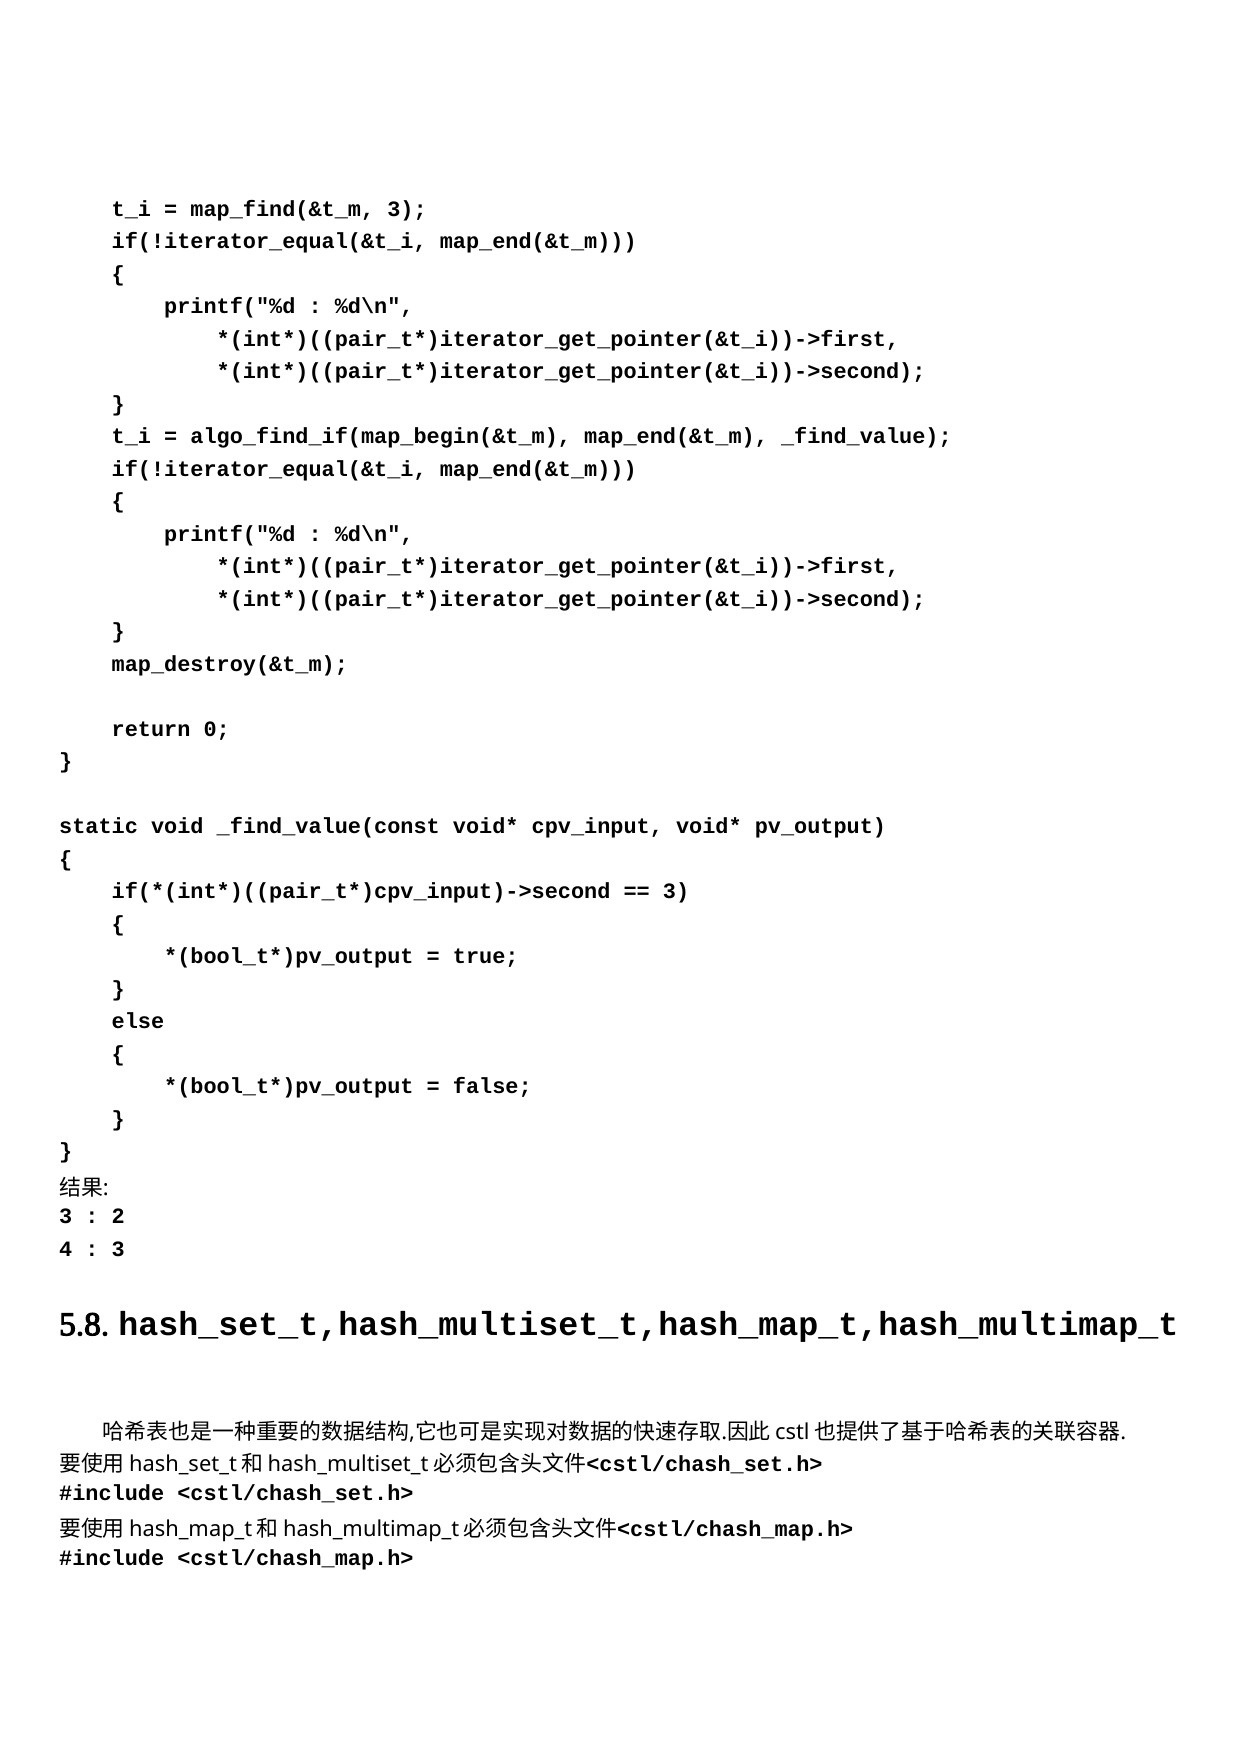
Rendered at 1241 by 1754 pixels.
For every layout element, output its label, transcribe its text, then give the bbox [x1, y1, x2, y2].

text *(int*)((pair_t*)iterator_get_pointer(&t_i))->first, [59, 324, 1181, 357]
text if(!iterator_equal(&t_i, map_end(&t_m))) [59, 227, 1181, 259]
text 结果: [59, 1169, 1181, 1202]
text map_destroy(&t_m); [59, 649, 1181, 682]
text if(*(int*)((pair_t*)cpv_input)->second == 3) [59, 877, 1181, 909]
text } [59, 747, 1181, 779]
text printf("%d : %d\n", [59, 519, 1181, 552]
subtitle hash_set_t,hash_multiset_t,hash_map_t,hash_multimap_t [59, 1294, 1181, 1359]
text } [59, 617, 1181, 649]
text *(int*)((pair_t*)iterator_get_pointer(&t_i))->second); [59, 357, 1181, 389]
text 4 : 3 [59, 1234, 1181, 1267]
text } [59, 1137, 1181, 1169]
text static void _find_value(const void* cpv_input, void* pv_output) [59, 812, 1181, 844]
text { [59, 844, 1181, 877]
text else [59, 1007, 1181, 1039]
text { [59, 909, 1181, 942]
text 要使用hash_set_t和hash_multiset_t必须包含头文件<cstl/chash_set.h> [59, 1446, 1181, 1478]
text } [59, 1104, 1181, 1137]
text { [59, 487, 1181, 519]
text #include <cstl/chash_map.h> [59, 1543, 1181, 1576]
text return 0; [59, 714, 1181, 747]
text 3 : 2 [59, 1202, 1181, 1234]
text t_i = algo_find_if(map_begin(&t_m), map_end(&t_m), _find_value); [59, 422, 1181, 454]
text { [59, 259, 1181, 292]
text printf("%d : %d\n", [59, 292, 1181, 324]
text if(!iterator_equal(&t_i, map_end(&t_m))) [59, 454, 1181, 487]
text *(bool_t*)pv_output = true; [59, 942, 1181, 974]
text } [59, 389, 1181, 422]
text } [59, 974, 1181, 1007]
text #include <cstl/chash_set.h> [59, 1478, 1181, 1511]
text *(int*)((pair_t*)iterator_get_pointer(&t_i))->first, [59, 552, 1181, 584]
text *(int*)((pair_t*)iterator_get_pointer(&t_i))->second); [59, 584, 1181, 617]
text t_i = map_find(&t_m, 3); [59, 194, 1181, 227]
text 哈希表也是一种重要的数据结构,它也可是实现对数据的快速存取.因此cstl也提供了基于哈希表的关联容器. [59, 1413, 1181, 1446]
text { [59, 1039, 1181, 1072]
text 要使用hash_map_t和hash_multimap_t必须包含头文件<cstl/chash_map.h> [59, 1511, 1181, 1543]
text *(bool_t*)pv_output = false; [59, 1072, 1181, 1104]
